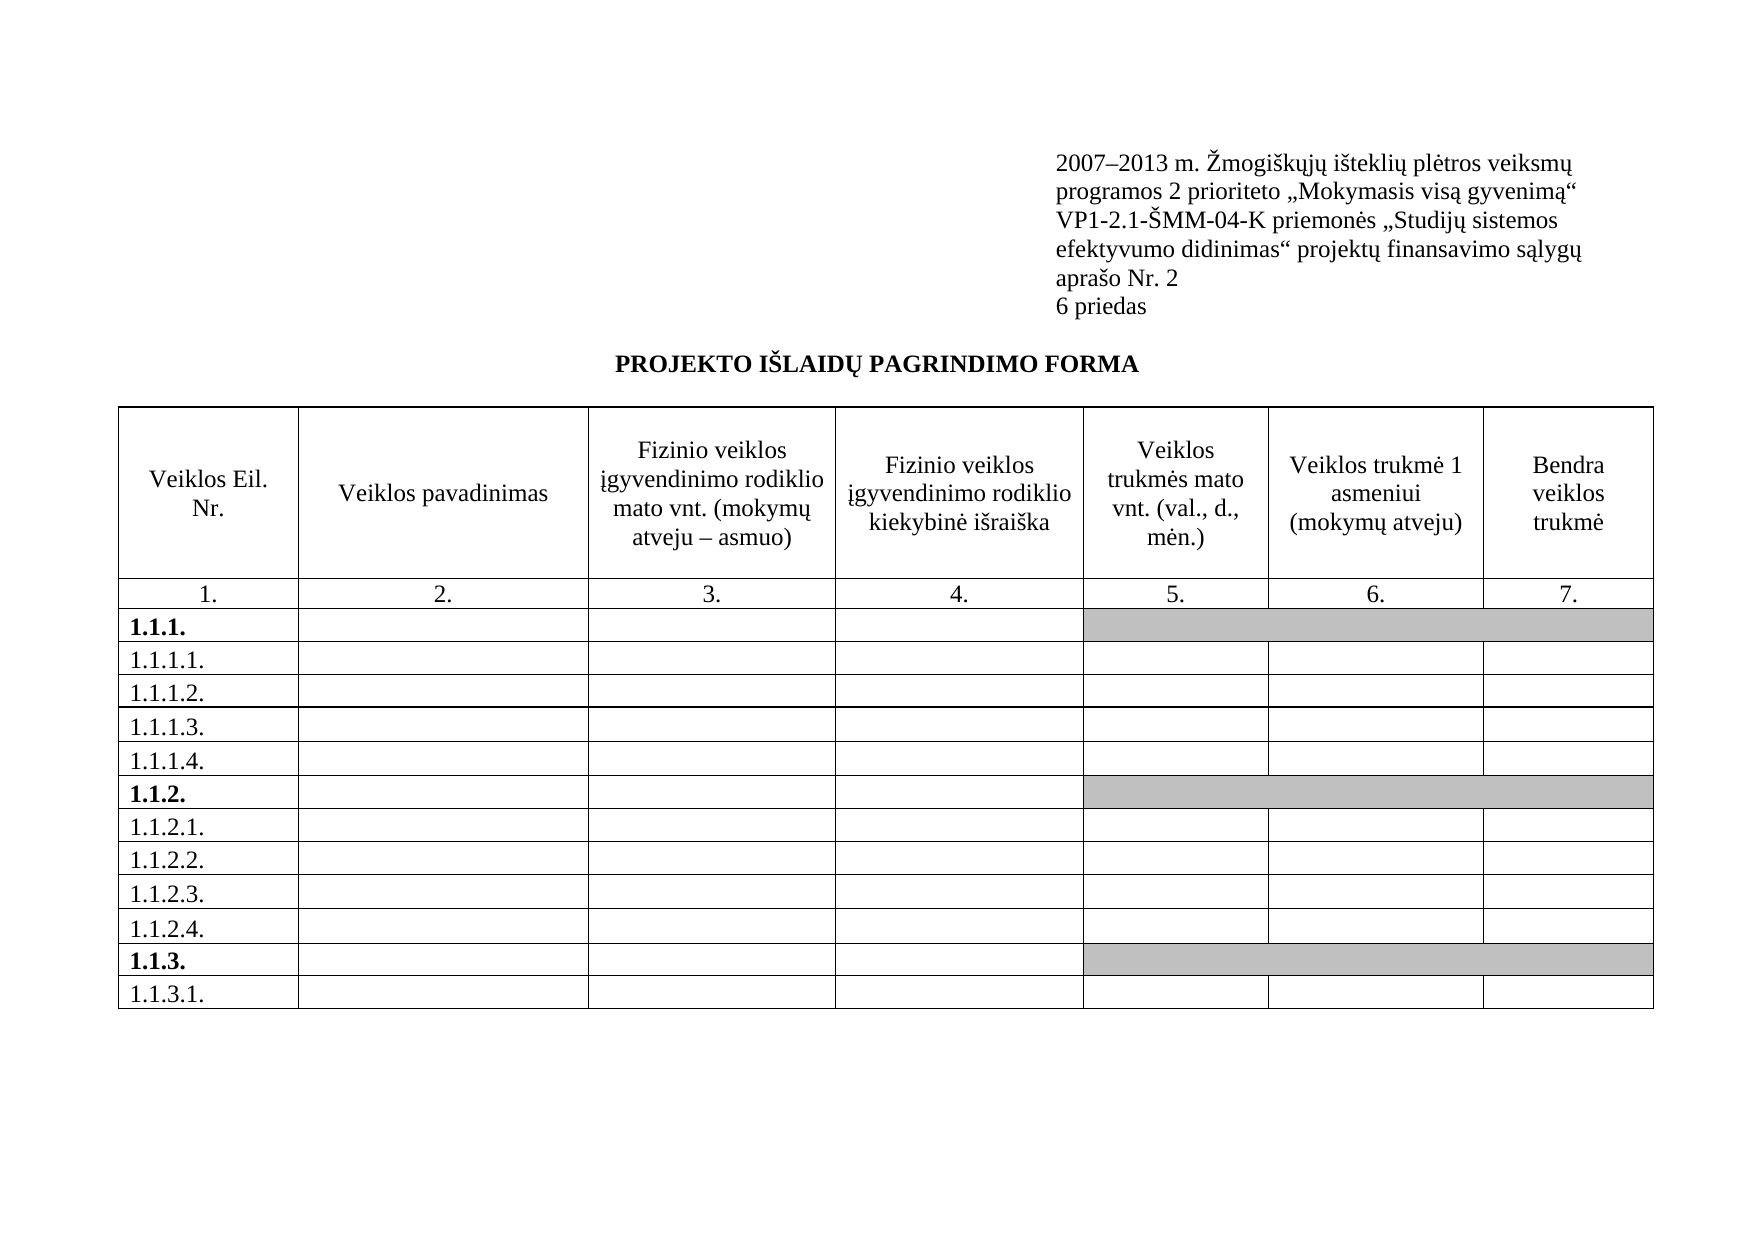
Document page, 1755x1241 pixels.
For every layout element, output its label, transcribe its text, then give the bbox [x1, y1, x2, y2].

table_cell [1084, 976, 1268, 1008]
table_cell [1084, 675, 1268, 706]
table_cell 1.1.3.1. [119, 976, 298, 1008]
table_cell [1483, 944, 1653, 975]
table_cell [1084, 642, 1268, 674]
table_header Fizinio veiklos įgyvendinimo rodiklio kiekybinė išraiška [836, 408, 1083, 578]
table_header Veiklos Eil. Nr. [119, 408, 298, 578]
table_cell 6. [1269, 579, 1483, 608]
table_cell [836, 708, 1083, 741]
table_cell [589, 675, 835, 706]
table_cell [1484, 708, 1653, 741]
table_cell [589, 909, 835, 942]
table_cell [299, 875, 588, 908]
table_cell [589, 609, 835, 641]
table_cell [836, 742, 1083, 775]
text 2007–2013 m. Žmogiškųjų išteklių plėtros veiksmų [1056, 148, 1636, 176]
table_cell [299, 642, 588, 674]
table_cell [1269, 809, 1483, 841]
table_cell [1484, 742, 1653, 775]
table_cell 1.1.2.4. [119, 909, 298, 942]
table_cell [1268, 776, 1483, 808]
table_cell [1269, 875, 1483, 908]
table_cell [1084, 742, 1268, 775]
table_cell [1484, 675, 1653, 706]
table_cell 2. [299, 579, 588, 608]
text 6 priedas [1056, 291, 1636, 320]
table_cell [299, 776, 588, 808]
table_cell [299, 842, 588, 874]
table_cell [589, 842, 835, 874]
text PROJEKTO IŠLAIDŲ PAGRINDIMO FORMA [118, 349, 1636, 378]
table_cell 5. [1084, 579, 1268, 608]
table_cell [836, 944, 1083, 975]
table_cell 1.1.1.4. [119, 742, 298, 775]
table_cell [299, 675, 588, 706]
table_cell [1269, 675, 1483, 706]
table_cell [1084, 708, 1268, 741]
table_cell [836, 675, 1083, 706]
table_cell [589, 776, 835, 808]
table_cell [836, 809, 1083, 841]
table_cell [589, 642, 835, 674]
table_cell [299, 809, 588, 841]
table_cell 1.1.2.1. [119, 809, 298, 841]
table_header Veiklos trukmė 1 asmeniui (mokymų atveju) [1269, 408, 1483, 578]
text programos 2 prioriteto „Mokymasis visą gyvenimą“ [1056, 176, 1636, 205]
table_cell [1484, 642, 1653, 674]
table_cell [836, 842, 1083, 874]
table_cell [589, 875, 835, 908]
table_cell [299, 742, 588, 775]
table_cell [836, 609, 1083, 641]
text efektyvumo didinimas“ projektų finansavimo sąlygų aprašo Nr. 2 [1056, 234, 1636, 291]
table_cell [1084, 944, 1268, 975]
table_header Veiklos trukmės mato vnt. (val., d., mėn.) [1084, 408, 1268, 578]
table_cell [1483, 776, 1653, 808]
table_cell [1483, 609, 1653, 641]
table_cell 1.1.2.3. [119, 875, 298, 908]
table_cell 1.1.1.1. [119, 642, 298, 674]
table_cell [1084, 909, 1268, 942]
table_cell [1268, 609, 1483, 641]
table_cell 1. [119, 579, 298, 608]
table_cell [589, 742, 835, 775]
table_cell [1269, 842, 1483, 874]
table_cell [299, 708, 588, 741]
table_cell [1484, 809, 1653, 841]
table_cell [1084, 842, 1268, 874]
table_cell [1269, 642, 1483, 674]
table_cell 1.1.3. [119, 944, 298, 975]
text VP1-2.1-ŠMM-04-K priemonės „Studijų sistemos [1056, 205, 1636, 234]
table_cell 1.1.1. [119, 609, 298, 641]
table_cell [589, 976, 835, 1008]
table_cell [836, 642, 1083, 674]
table_cell 1.1.1.2. [119, 675, 298, 706]
table_cell [836, 976, 1083, 1008]
table_cell 1.1.2.2. [119, 842, 298, 874]
table_cell 4. [836, 579, 1083, 608]
table_cell [299, 944, 588, 975]
table_cell [836, 776, 1083, 808]
table_cell [1484, 842, 1653, 874]
table_cell [299, 909, 588, 942]
table_header Bendra veiklos trukmė [1484, 408, 1653, 578]
table_cell [1269, 708, 1483, 741]
table_cell [589, 708, 835, 741]
table_cell [1084, 875, 1268, 908]
table_cell [1084, 776, 1268, 808]
table_cell [1484, 909, 1653, 942]
table_header Fizinio veiklos įgyvendinimo rodiklio mato vnt. (mokymų atveju – asmuo) [589, 408, 835, 578]
table_cell [836, 909, 1083, 942]
table_cell 7. [1484, 579, 1653, 608]
table_cell 3. [589, 579, 835, 608]
table_cell [589, 944, 835, 975]
table_cell [589, 809, 835, 841]
table_cell [1484, 875, 1653, 908]
table_cell [1269, 909, 1483, 942]
table_cell [299, 609, 588, 641]
table_cell [1269, 976, 1483, 1008]
table_cell [1269, 742, 1483, 775]
table_cell 1.1.1.3. [119, 708, 298, 741]
table_cell [1084, 809, 1268, 841]
table_cell [1268, 944, 1483, 975]
table_cell [836, 875, 1083, 908]
table_cell [1084, 609, 1268, 641]
table_header Veiklos pavadinimas [299, 408, 588, 578]
table_cell [299, 976, 588, 1008]
table_cell [1484, 976, 1653, 1008]
table_cell 1.1.2. [119, 776, 298, 808]
